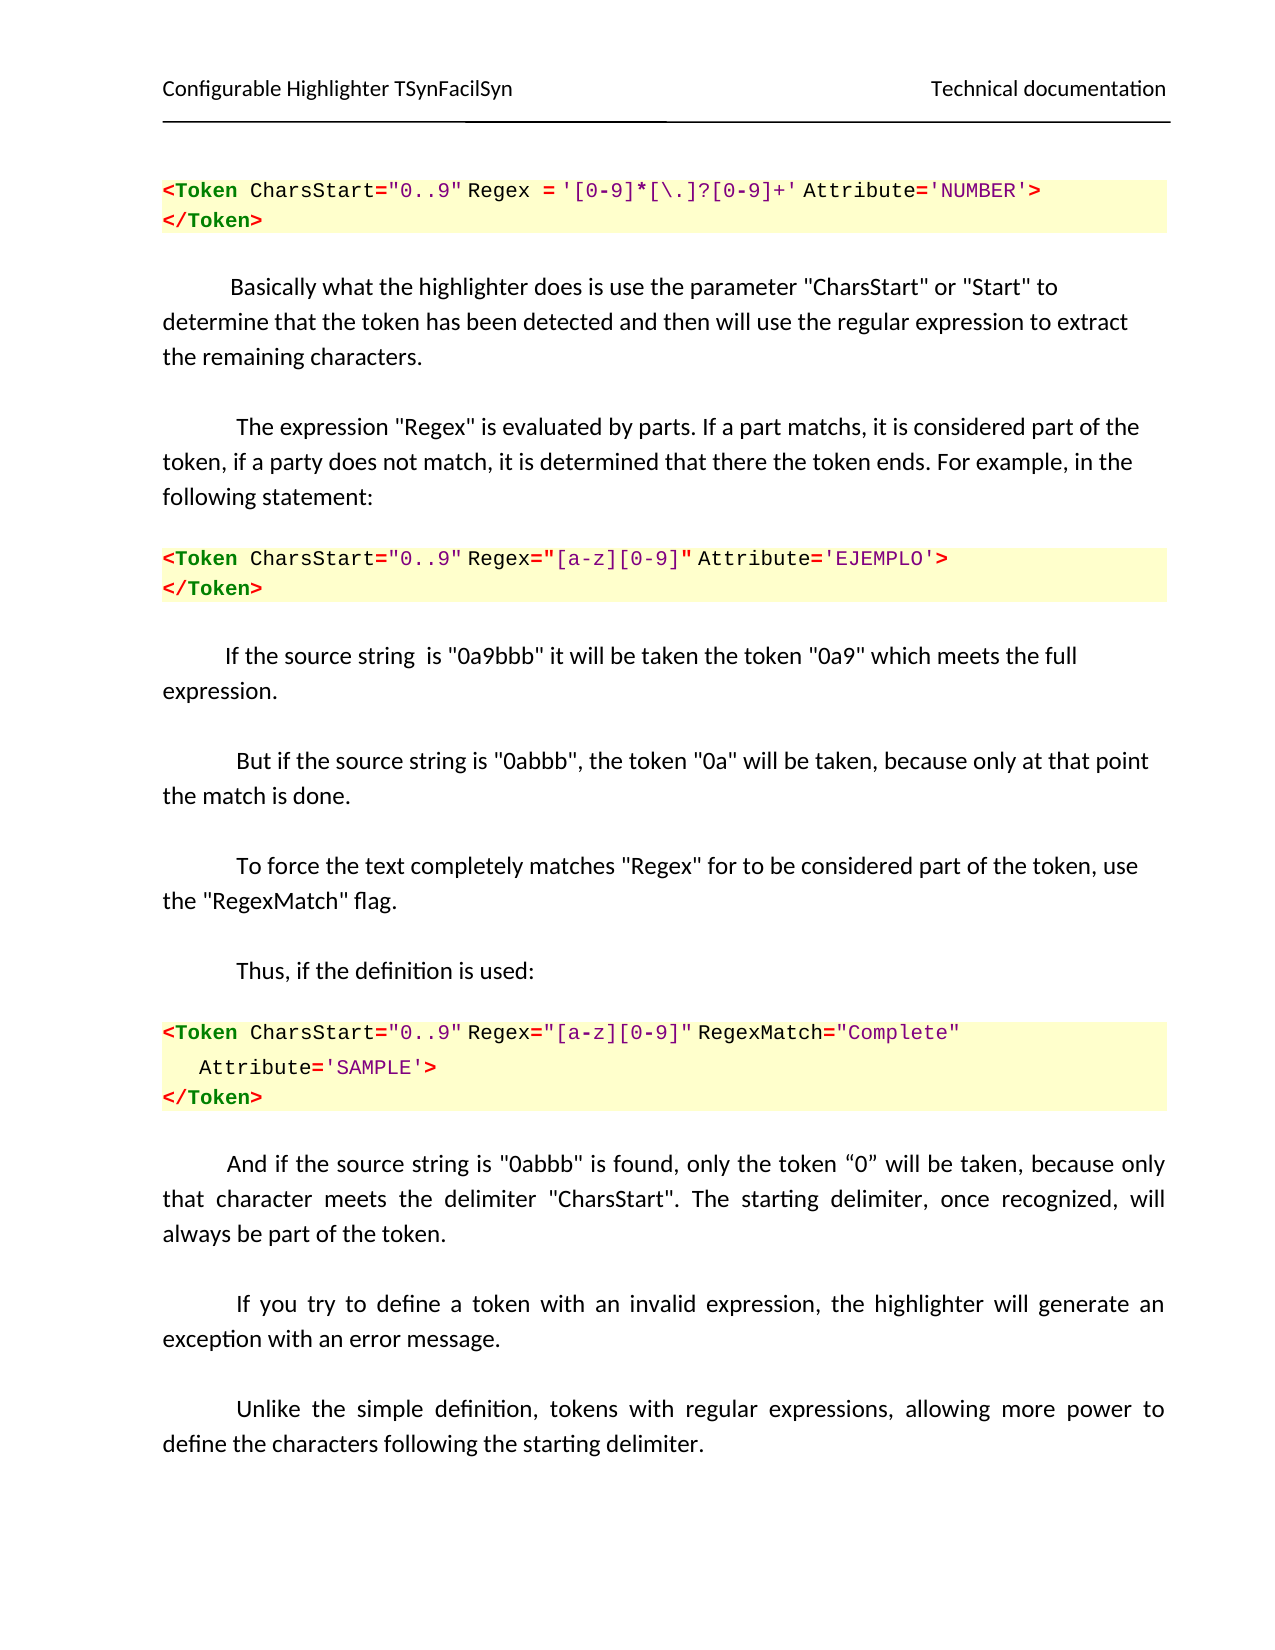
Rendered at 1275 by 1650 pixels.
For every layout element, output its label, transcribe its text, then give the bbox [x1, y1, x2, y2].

text If the source string is "0a9bbb" it will be taken the token "0a9" which meets the full expression. But if the source string is "0abbb", the token "0a" will be taken, because only at that point the match is done. To force the text completely matches "Regex" for to be considered part of the token, use the "RegexMatch" flag. Thus, if the definition is used: [162, 640, 1167, 985]
text </Token> [162, 578, 1167, 602]
text Attribute='SAMPLE'> [162, 1052, 1167, 1081]
text </Token> [162, 210, 1167, 233]
text <Token CharsStart="0..9" Regex="[a-z][0-9]" Attribute='EJEMPLO'> [162, 548, 1167, 572]
text If you try to define a token with an invalid expression, the highlighter will generate an exception with an error message. [162, 1253, 1167, 1354]
text Basically what the highlighter does is use the parameter "CharsStart" or "Start" to determine that the token has been detected and then will use the regular expression to extract the remaining characters. The expression "Regex" is evaluated by parts. If a part matchs, it is considered part of the token, if a party does not match, it is determined that there the token ends. For example, in the following statement: [162, 271, 1167, 512]
text Unlike the simple definition, tokens with regular expressions, allowing more power to define the characters following the starting delimiter. [162, 1358, 1167, 1459]
text </Token> [162, 1087, 1167, 1111]
text <Token CharsStart="0..9" Regex = '[0-9]*[\.]?[0-9]+' Attribute='NUMBER'> [162, 180, 1167, 203]
text And if the source string is "0abbb" is found, only the token “0” will be taken, because only that character meets the delimiter "CharsStart". The starting delimiter, once recognized, will always be part of the token. [162, 1148, 1167, 1249]
text <Token CharsStart="0..9" Regex="[a-z][0-9]" RegexMatch="Complete" [162, 1022, 1167, 1046]
